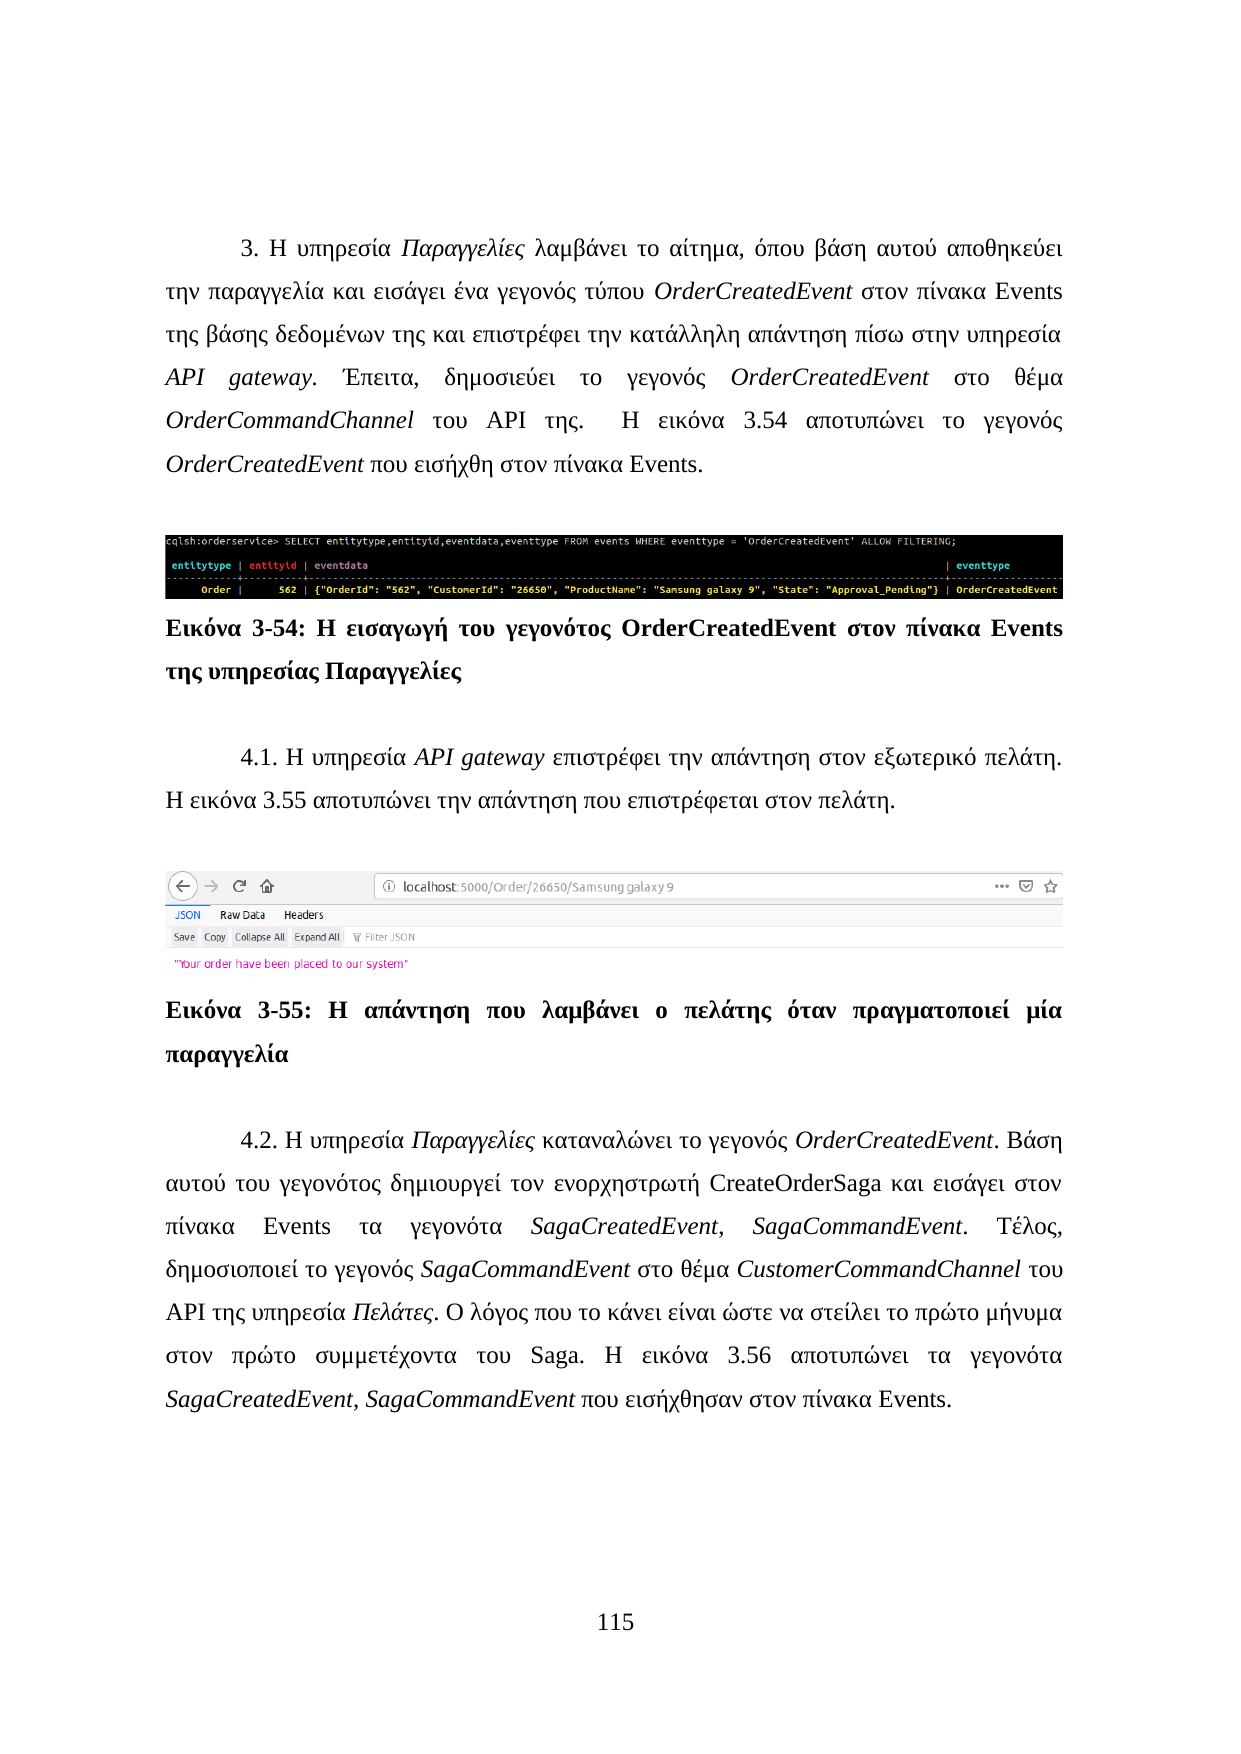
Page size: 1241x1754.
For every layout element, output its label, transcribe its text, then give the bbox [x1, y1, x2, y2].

text 3. Η υπηρεσία Παραγγελίες λαμβάνει το αίτημα, όπου βάση αυτού αποθηκεύει την παραγγελία και εισάγει ένα γεγονός τύπου OrderCreatedEvent στον πίνακα Events της βάσης δεδομένων της και επιστρέφει την κατάλληλη απάντηση πίσω στην υπηρεσία API gateway. Έπειτα, δημοσιεύει το γεγονός OrderCreatedEvent στο θέμα OrderCommandChannel του API της. Η εικόνα 3.54 αποτυπώνει το γεγονός OrderCreatedEvent που εισήχθη στον πίνακα Events. [165, 233, 1063, 477]
picture [165, 535, 1063, 599]
text 4.2. Η υπηρεσία Παραγγελίες καταναλώνει το γεγονός OrderCreatedEvent. Βάση αυτού του γεγονότος δημιουργεί τον ενορχηστρωτή CreateOrderSaga και εισάγει στον πίνακα Events τα γεγονότα SagaCreatedEvent, SagaCommandEvent. Τέλος, δημοσιοποιεί το γεγονός SagaCommandEvent στο θέμα CustomerCommandChannel του API της υπηρεσία Πελάτες. Ο λόγος που το κάνει είναι ώστε να στείλει τo πρώτο μήνυμα στον πρώτο συμμετέχοντα του Saga. Η εικόνα 3.56 αποτυπώνει τα γεγονότα SagaCreatedEvent, SagaCommandEvent που εισήχθησαν στον πίνακα Events. [165, 1125, 1063, 1412]
text Εικόνα 3-54: Η εισαγωγή του γεγονότος OrderCreatedEvent στον πίνακα Events της υπηρεσίας Παραγγελίες [165, 599, 1063, 684]
text Εικόνα 3-55: Η απάντηση που λαμβάνει ο πελάτης όταν πραγματοποιεί μία παραγγελία [165, 982, 1063, 1067]
text 4.1. Η υπηρεσία API gateway επιστρέφει την απάντηση στον εξωτερικό πελάτη. Η εικόνα 3.55 αποτυπώνει την απάντηση που επιστρέφεται στον πελάτη. [165, 742, 1063, 814]
picture [165, 871, 1063, 982]
